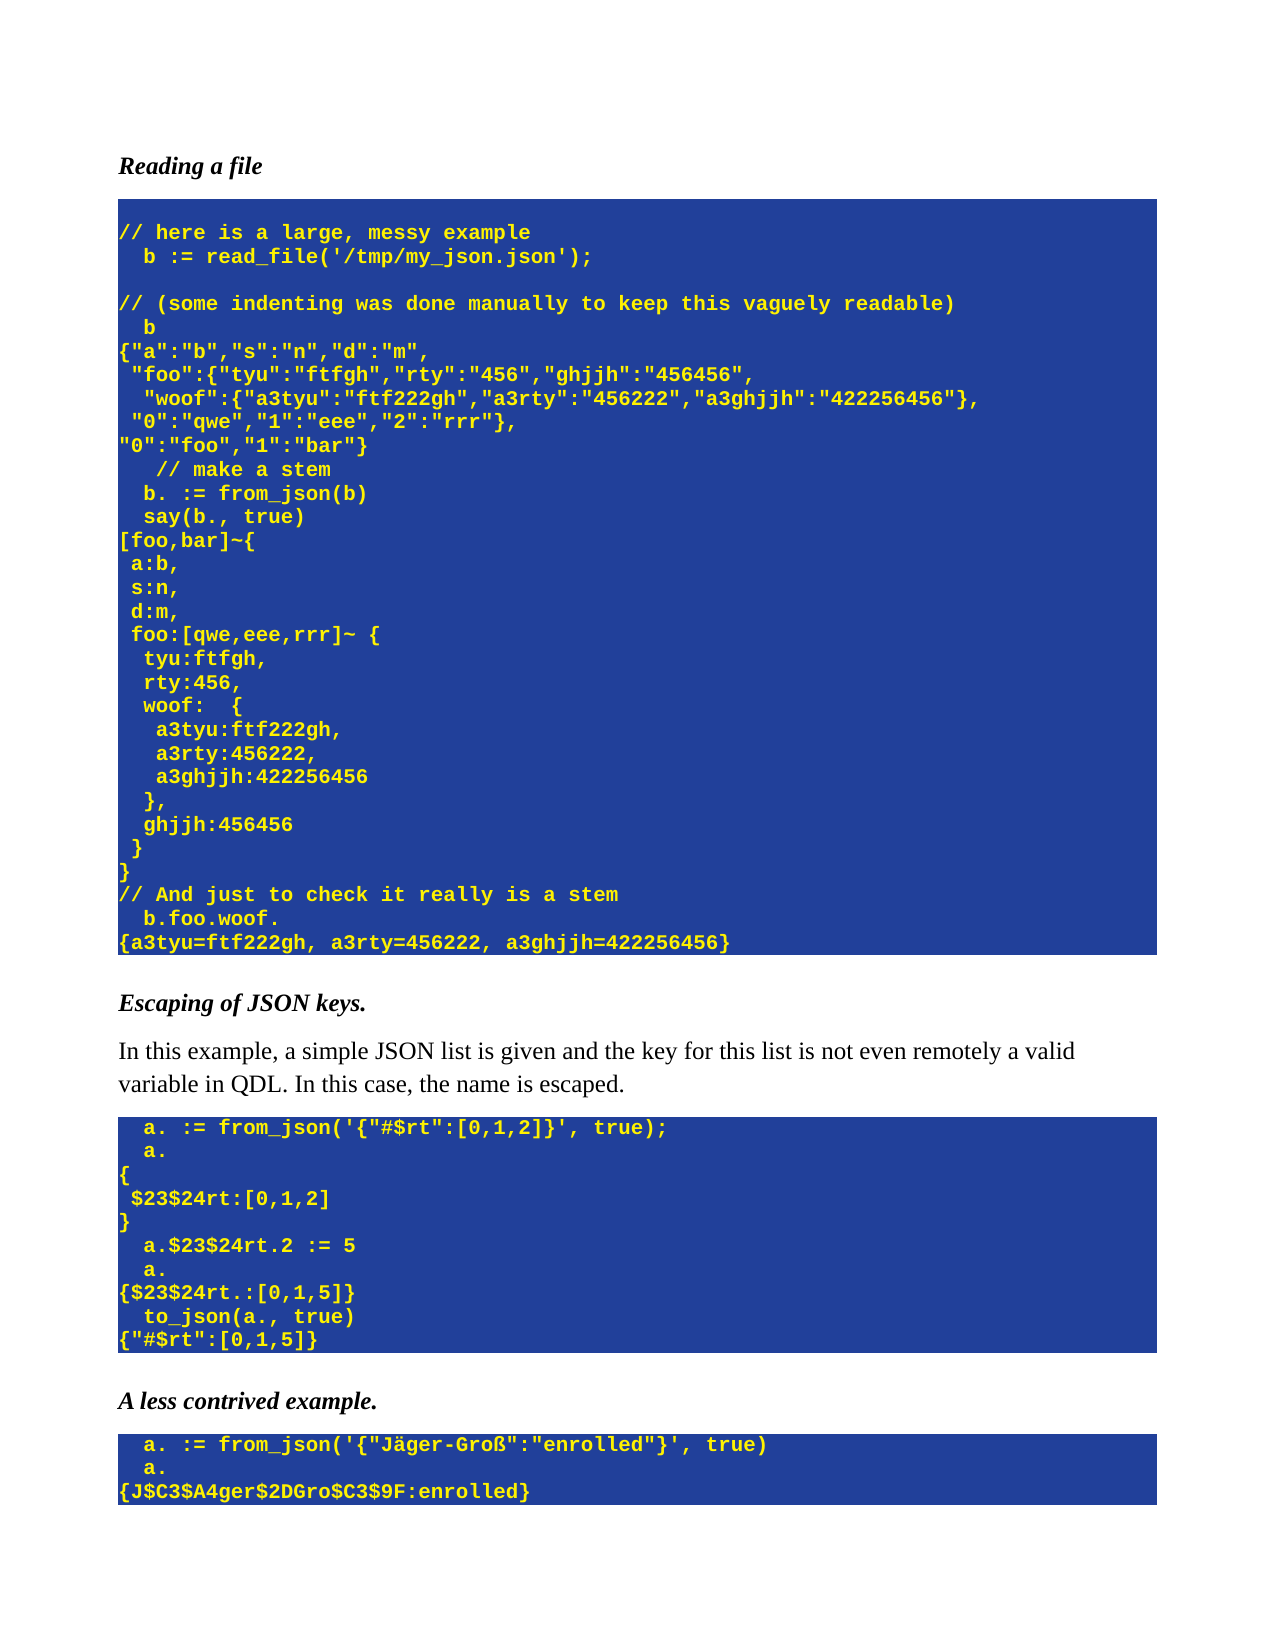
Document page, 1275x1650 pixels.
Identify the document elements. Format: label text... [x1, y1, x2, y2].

text a. [118, 1140, 1157, 1164]
text }, [118, 790, 1157, 813]
text b := read_file('/tmp/my_json.json'); [118, 246, 1157, 270]
text {J$C3$A4ger$2DGro$C3$9F:enrolled} [118, 1481, 1157, 1505]
text Escaping of JSON keys. [118, 955, 1157, 1017]
text Reading a file [118, 118, 1157, 180]
text a3tyu:ftf222gh, [118, 719, 1157, 743]
text foo:[qwe,eee,rrr]~ { [118, 624, 1157, 648]
text b.foo.woof. [118, 908, 1157, 932]
text b [118, 317, 1157, 341]
text a. := from_json('{"Jäger-Groß":"enrolled"}', true) [118, 1434, 1157, 1457]
text } [118, 1211, 1157, 1235]
text { [118, 1164, 1157, 1188]
text "foo":{"tyu":"ftfgh","rty":"456","ghjjh":"456456", [118, 364, 1157, 388]
text // here is a large, messy example [118, 222, 1157, 246]
text {$23$24rt.:[0,1,5]} [118, 1282, 1157, 1306]
text "0":"qwe","1":"eee","2":"rrr"}, [118, 412, 1157, 435]
text {"#$rt":[0,1,5]} [118, 1329, 1157, 1353]
text a. [118, 1258, 1157, 1282]
text d:m, [118, 601, 1157, 624]
text a:b, [118, 553, 1157, 577]
text woof: { [118, 695, 1157, 719]
text a3ghjjh:422256456 [118, 766, 1157, 790]
text tyu:ftfgh, [118, 648, 1157, 672]
text say(b., true) [118, 506, 1157, 530]
text [foo,bar]~{ [118, 530, 1157, 553]
text rty:456, [118, 672, 1157, 695]
text A less contrived example. [118, 1353, 1157, 1415]
text } [118, 861, 1157, 884]
text a.$23$24rt.2 := 5 [118, 1235, 1157, 1258]
text {"a":"b","s":"n","d":"m", [118, 341, 1157, 364]
text {a3tyu=ftf222gh, a3rty=456222, a3ghjjh=422256456} [118, 932, 1157, 955]
text } [118, 837, 1157, 861]
text a3rty:456222, [118, 743, 1157, 766]
text a. [118, 1457, 1157, 1481]
text to_json(a., true) [118, 1306, 1157, 1329]
text // make a stem [118, 459, 1157, 482]
text "0":"foo","1":"bar"} [118, 435, 1157, 459]
text $23$24rt:[0,1,2] [118, 1188, 1157, 1211]
text "woof":{"a3tyu":"ftf222gh","a3rty":"456222","a3ghjjh":"422256456"}, [118, 388, 1157, 412]
text a. := from_json('{"#$rt":[0,1,2]}', true); [118, 1117, 1157, 1140]
text s:n, [118, 577, 1157, 601]
text ghjjh:456456 [118, 813, 1157, 837]
text // (some indenting was done manually to keep this vaguely readable) [118, 293, 1157, 317]
text // And just to check it really is a stem [118, 884, 1157, 908]
text In this example, a simple JSON list is given and the key for this list is not even remotely a valid variable in QDL. In this case, the name is escaped. [118, 1036, 1157, 1098]
text b. := from_json(b) [118, 482, 1157, 506]
